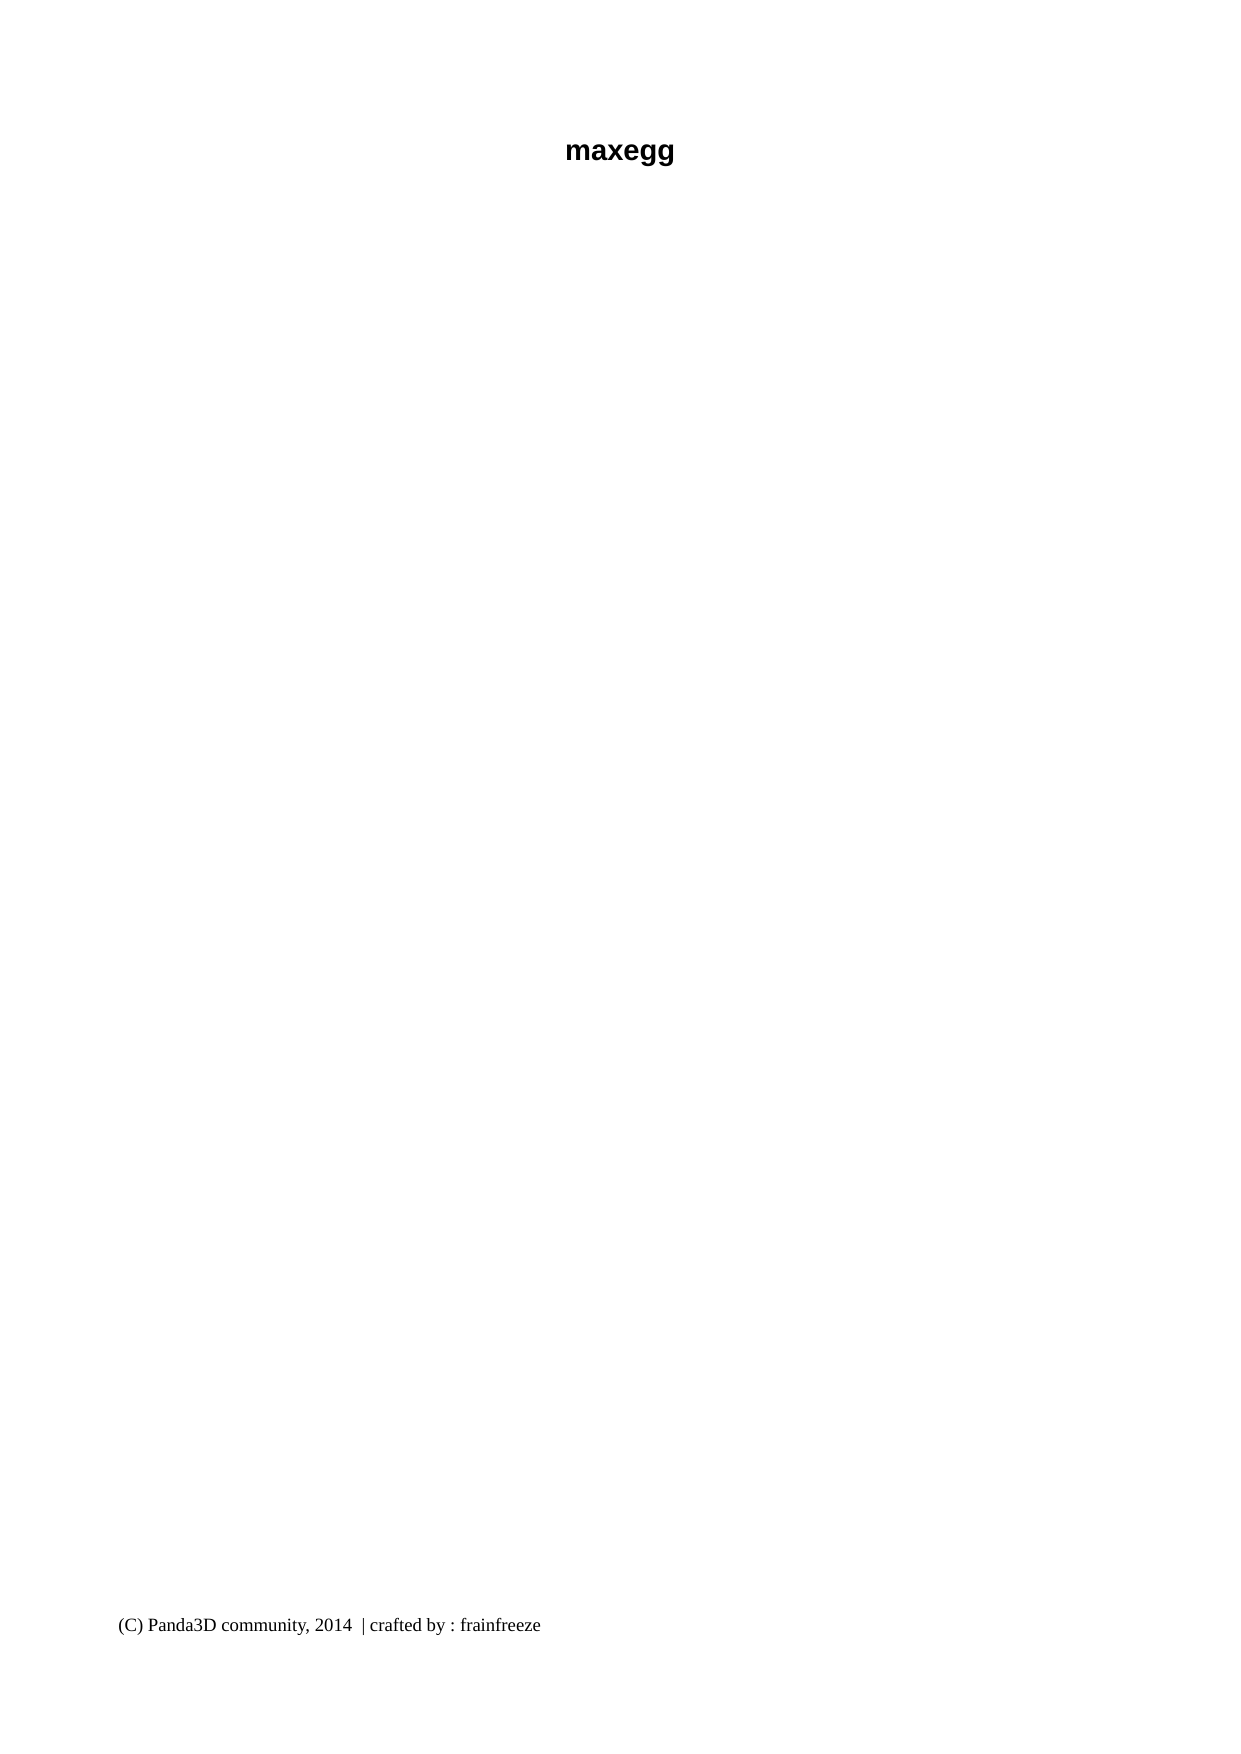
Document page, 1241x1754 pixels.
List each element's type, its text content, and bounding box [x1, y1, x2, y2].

subtitle maxegg [118, 133, 1122, 166]
